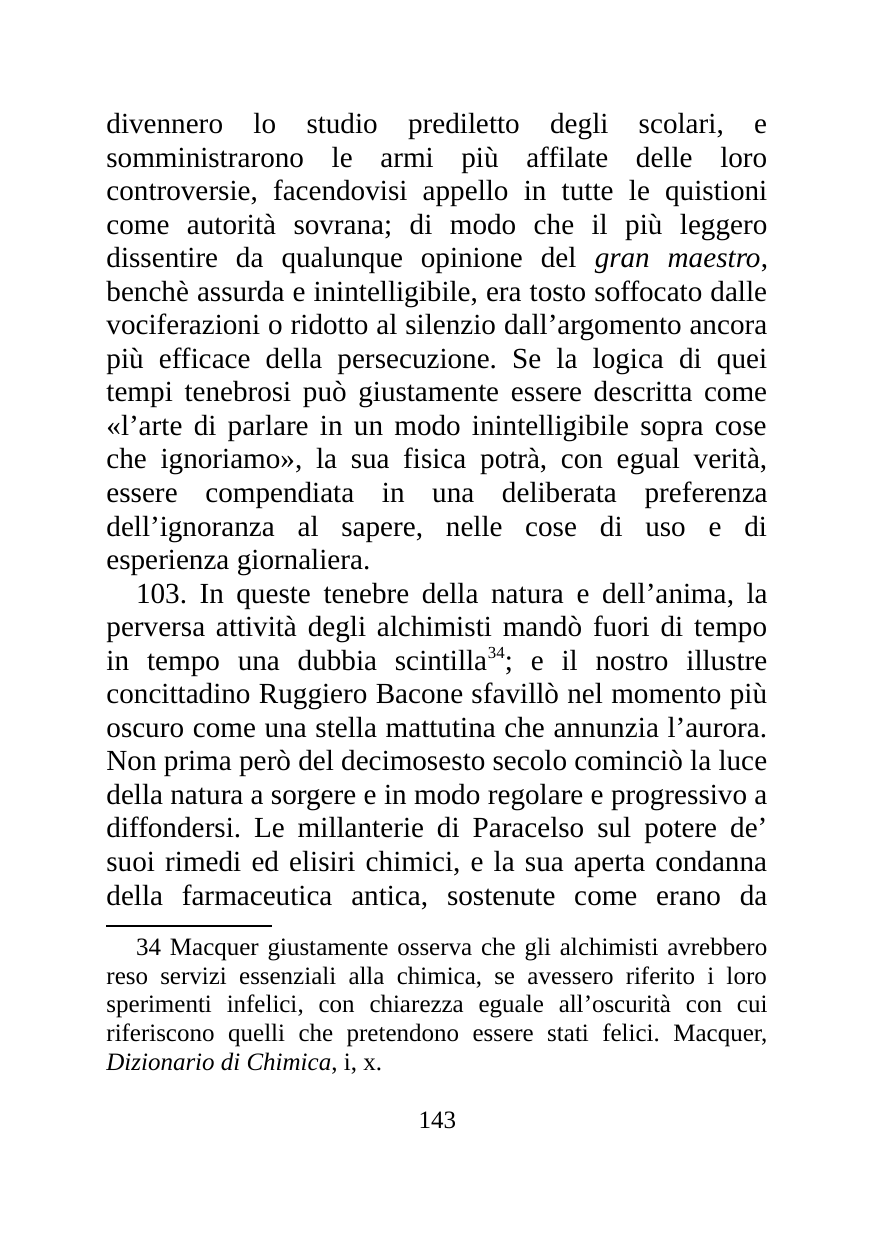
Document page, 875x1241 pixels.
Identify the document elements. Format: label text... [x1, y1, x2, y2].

text Macquer giustamente osserva che gli alchimisti avrebbero reso servizi essenziali alla chimica, se avessero riferito i loro sperimenti infelici, con chiarezza eguale all’oscurità con cui riferiscono quelli che pretendono essere stati felici. Macquer, Dizionario di Chimica, i, x. [106, 932, 768, 1076]
text divennero lo studio prediletto degli scolari, e somministrarono le armi più affilate delle loro controversie, facendovisi appello in tutte le quistioni come autorità sovrana; di modo che il più leggero dissentire da qualunque opinione del gran maestro, benchè assurda e inintelligibile, era tosto soffocato dalle vociferazioni o ridotto al silenzio dall’argomento ancora più efficace della persecuzione. Se la logica di quei tempi tenebrosi può giustamente essere descritta come «l’arte di parlare in un modo inintelligibile sopra cose che ignoriamo», la sua fisica potrà, con egual verità, essere compendiata in una deliberata preferenza dell’ignoranza al sapere, nelle cose di uso e di esperienza giornaliera. [106, 106, 768, 576]
text 103. In queste tenebre della natura e dell’anima, la perversa attività degli alchimisti mandò fuori di tempo in tempo una dubbia scintilla; e il nostro illustre concittadino Ruggiero Bacone sfavillò nel momento più oscuro come una stella mattutina che annunzia l’aurora. Non prima però del decimosesto secolo cominciò la luce della natura a sorgere e in modo regolare e progressivo a diffondersi. Le millanterie di Paracelso sul potere de’ suoi rimedi ed elisiri chimici, e la sua aperta condanna della farmaceutica antica, sostenute come erano da [106, 576, 768, 911]
